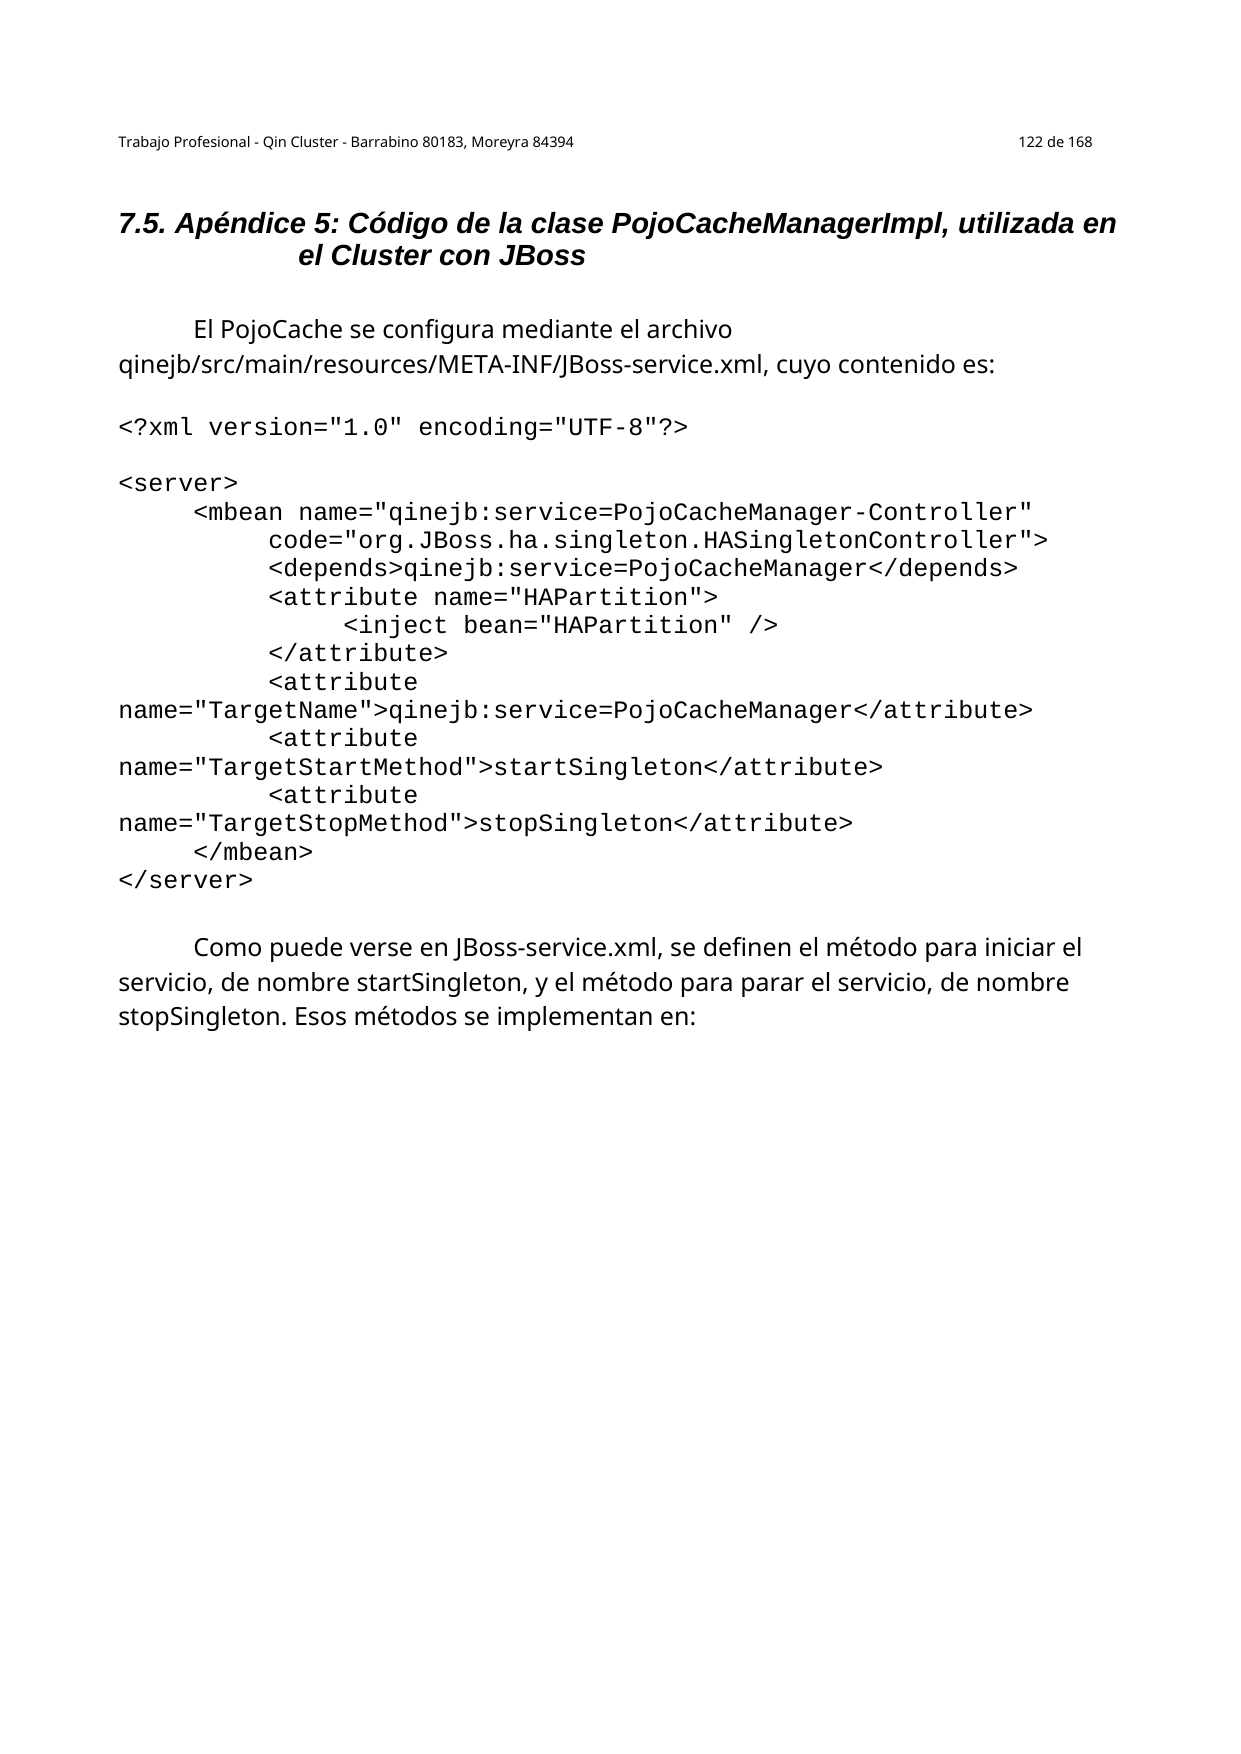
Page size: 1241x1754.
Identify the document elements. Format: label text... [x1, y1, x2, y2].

text <attribute name="TargetName">qinejb:service=PojoCacheManager</attribute> [118, 669, 1122, 726]
text <inject bean="HAPartition" /> [118, 613, 1122, 641]
text <mbean name="qinejb:service=PojoCacheManager-Controller" [118, 499, 1122, 528]
text <attribute name="TargetStopMethod">stopSingleton</attribute> [118, 783, 1122, 839]
text Como puede verse en JBoss-service.xml, se definen el método para iniciar el servicio, de nombre startSingleton, y el método para parar el servicio, de nombre stopSingleton. Esos métodos se implementan en: [118, 930, 1122, 1032]
text <server> [118, 471, 1122, 499]
text </mbean> [118, 839, 1122, 868]
subtitle 7.5. Apéndice 5: Código de la clase PojoCacheManagerImpl, utilizada en el Cluster con JBoss [118, 207, 1122, 272]
text <attribute name="TargetStartMethod">startSingleton</attribute> [118, 726, 1122, 783]
text El PojoCache se configura mediante el archivo qinejb/src/main/resources/META-INF/JBoss-service.xml, cuyo contenido es: [118, 312, 1122, 380]
text code="org.JBoss.ha.singleton.HASingletonController"> [118, 528, 1122, 556]
text </attribute> [118, 641, 1122, 669]
text <?xml version="1.0" encoding="UTF-8"?> [118, 414, 1122, 443]
text <attribute name="HAPartition"> [118, 584, 1122, 613]
text </server> [118, 868, 1122, 896]
text <depends>qinejb:service=PojoCacheManager</depends> [118, 556, 1122, 584]
